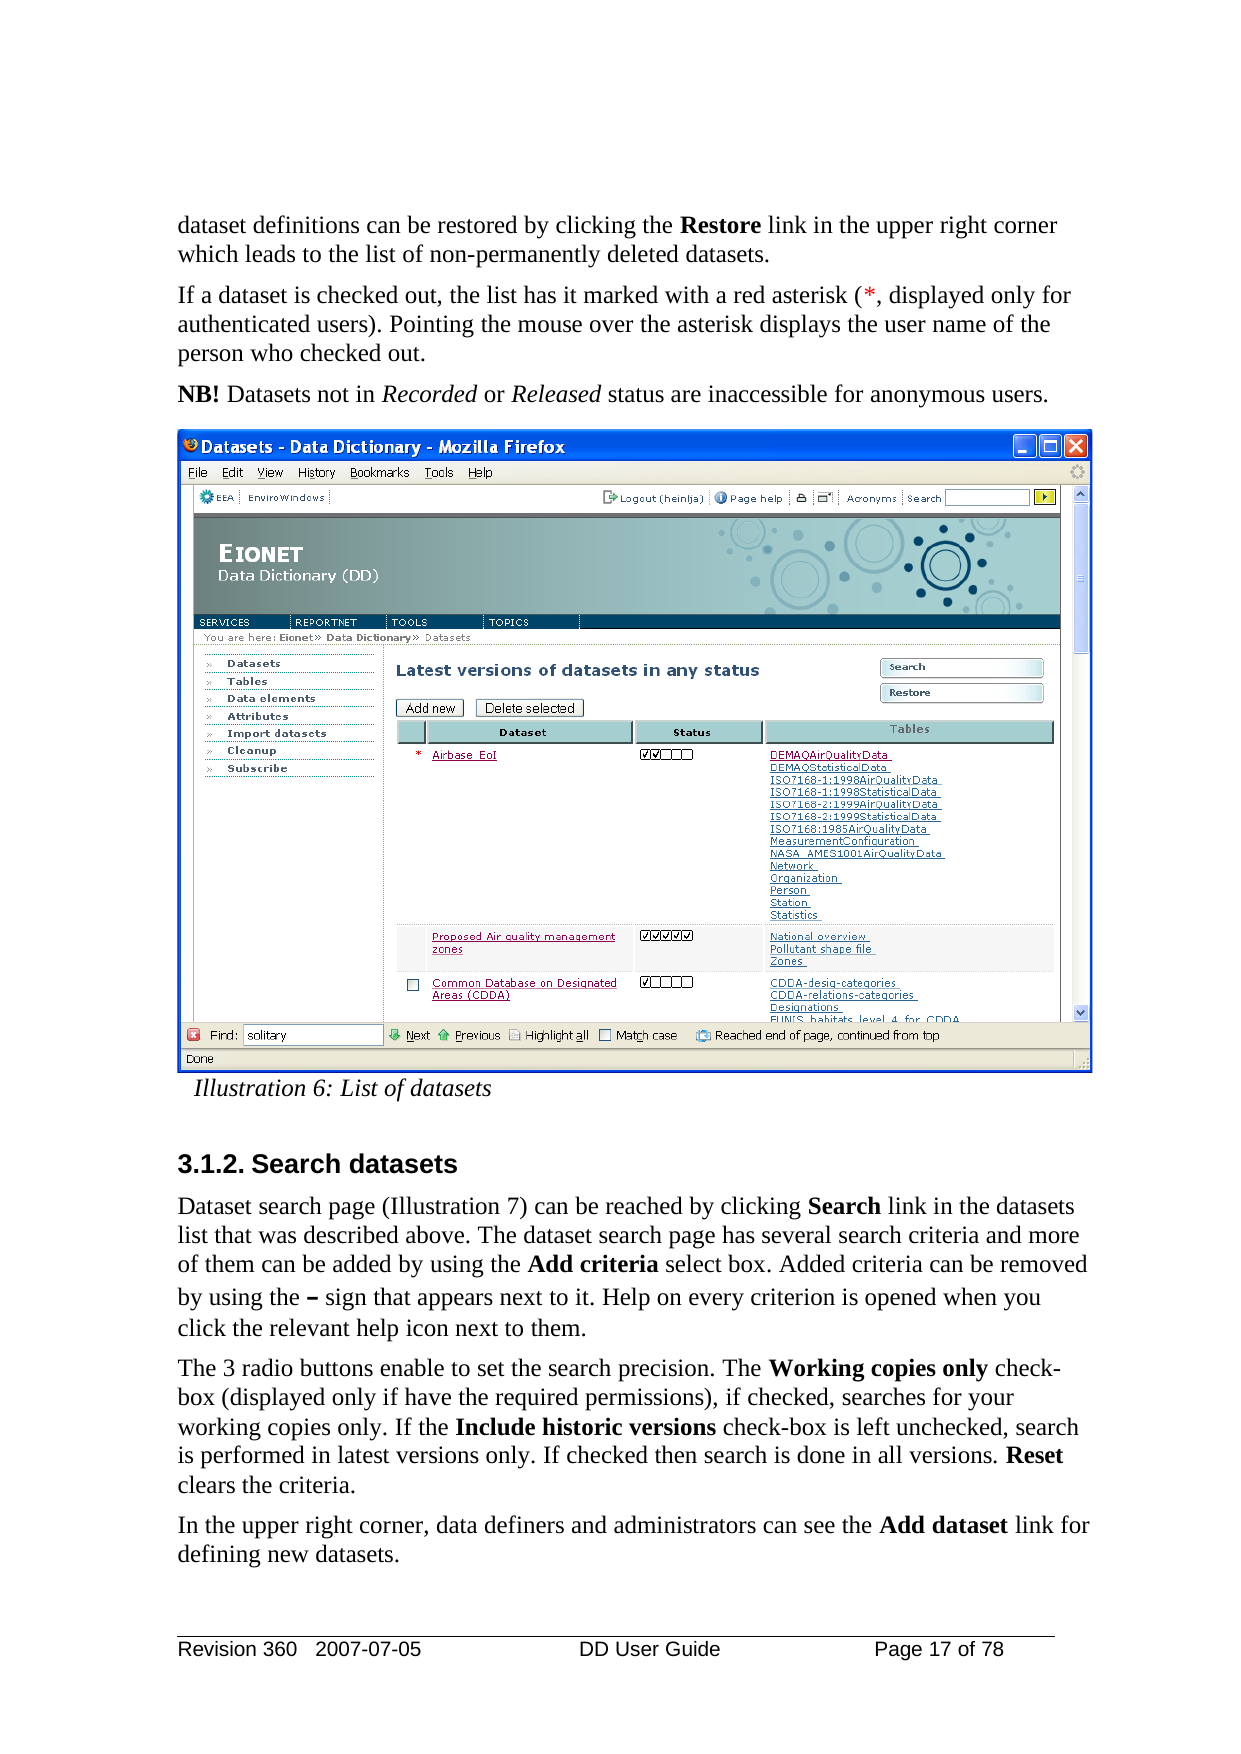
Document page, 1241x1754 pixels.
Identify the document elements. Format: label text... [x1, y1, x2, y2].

text NB! Datasets not in Recorded or Released status are inaccessible for anonymous users. [177, 379, 1092, 408]
picture [177, 429, 1093, 1073]
text Illustration 6: List of datasets [194, 1073, 1076, 1102]
text The 3 radio buttons enable to set the search precision. The Working copies only check-box (displayed only if have the required permissions), if checked, searches for your working copies only. If the Include historic versions check-box is left unchecked, search is performed in latest versions only. If checked then search is done in all versions. Reset clears the criteria. [177, 1353, 1092, 1498]
text Dataset search page (Illustration 7) can be reached by clicking Search link in the datasets list that was described above. The dataset search page has several search criteria and more of them can be added by using the Add criteria select box. Added criteria can be removed by using the – sign that appears next to it. Help on every criterion is opened when you click the relevant help icon next to them. [177, 1191, 1092, 1341]
text If a dataset is checked out, the list has it marked with a red asterisk (*, displayed only for authenticated users). Pointing the mouse over the asterisk displays the user name of the person who checked out. [177, 280, 1092, 367]
text dataset definitions can be restored by clicking the Restore link in the upper right corner which leads to the list of non-permanently deleted datasets. [177, 210, 1092, 268]
subtitle Search datasets [177, 1148, 1092, 1179]
text In the upper right corner, data definers and administrators can see the Add dataset link for defining new datasets. [177, 1510, 1092, 1568]
